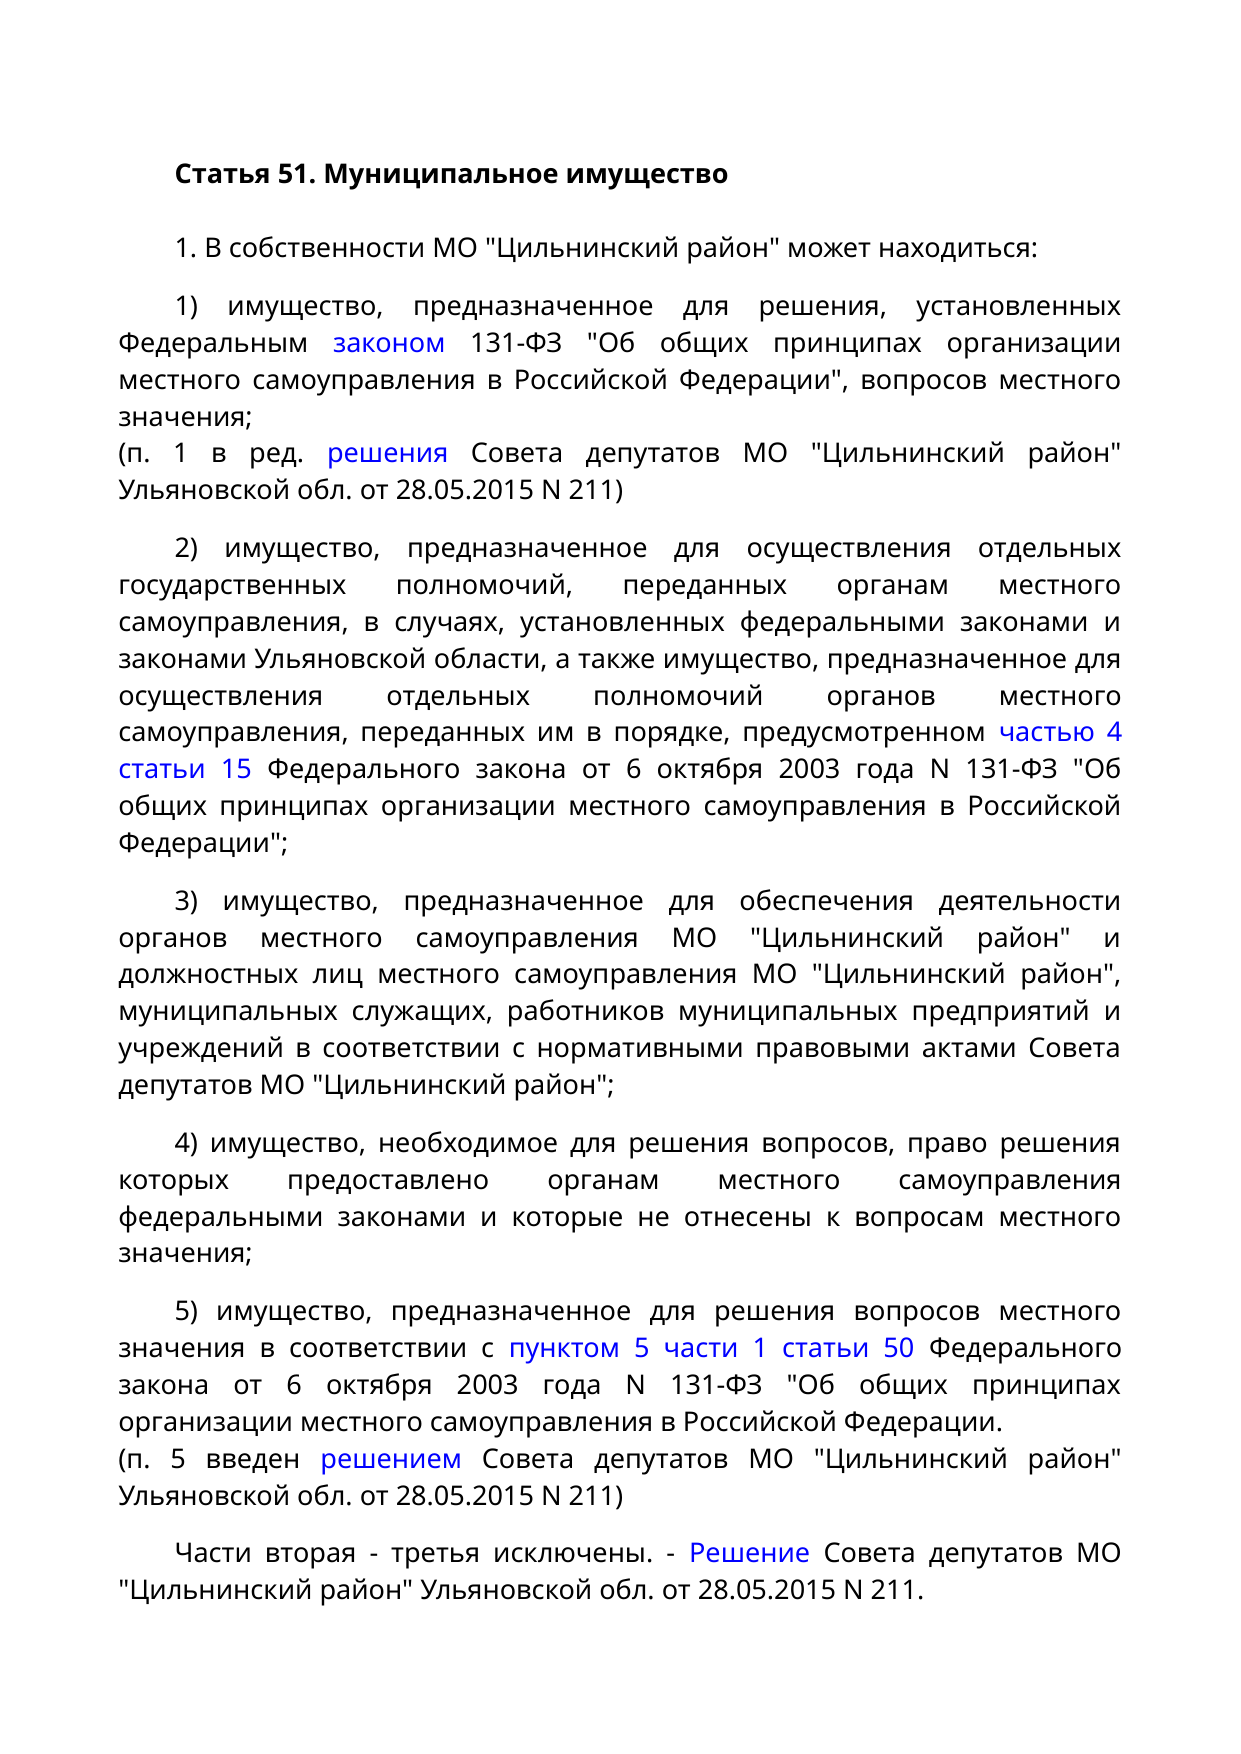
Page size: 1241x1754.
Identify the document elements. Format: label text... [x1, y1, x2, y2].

text (п. 5 введен решением Совета депутатов МО "Цильнинский район" Ульяновской обл. от 28.05.2015 N 211) [118, 1439, 1122, 1513]
text 2) имущество, предназначенное для осуществления отдельных государственных полномочий, переданных органам местного самоуправления, в случаях, установленных федеральными законами и законами Ульяновской области, а также имущество, предназначенное для осуществления отдельных полномочий органов местного самоуправления, переданных им в порядке, предусмотренном частью 4 статьи 15 Федерального закона от 6 октября 2003 года N 131-ФЗ "Об общих принципах организации местного самоуправления в Российской Федерации"; [118, 528, 1122, 860]
text 3) имущество, предназначенное для обеспечения деятельности органов местного самоуправления МО "Цильнинский район" и должностных лиц местного самоуправления МО "Цильнинский район", муниципальных служащих, работников муниципальных предприятий и учреждений в соответствии с нормативными правовыми актами Совета депутатов МО "Цильнинский район"; [118, 881, 1122, 1102]
text Части вторая - третья исключены. - Решение Совета депутатов МО "Цильнинский район" Ульяновской обл. от 28.05.2015 N 211. [118, 1534, 1122, 1607]
text 4) имущество, необходимое для решения вопросов, право решения которых предоставлено органам местного самоуправления федеральными законами и которые не отнесены к вопросам местного значения; [118, 1123, 1122, 1271]
text 1. В собственности МО "Цильнинский район" может находиться: [118, 229, 1122, 266]
text 5) имущество, предназначенное для решения вопросов местного значения в соответствии с пунктом 5 части 1 статьи 50 Федерального закона от 6 октября 2003 года N 131-ФЗ "Об общих принципах организации местного самоуправления в Российской Федерации. [118, 1292, 1122, 1439]
text 1) имущество, предназначенное для решения, установленных Федеральным законом 131-ФЗ "Об общих принципах организации местного самоуправления в Российской Федерации", вопросов местного значения; [118, 286, 1122, 434]
text (п. 1 в ред. решения Совета депутатов МО "Цильнинский район" Ульяновской обл. от 28.05.2015 N 211) [118, 434, 1122, 508]
text Статья 51. Муниципальное имущество [118, 155, 1122, 192]
